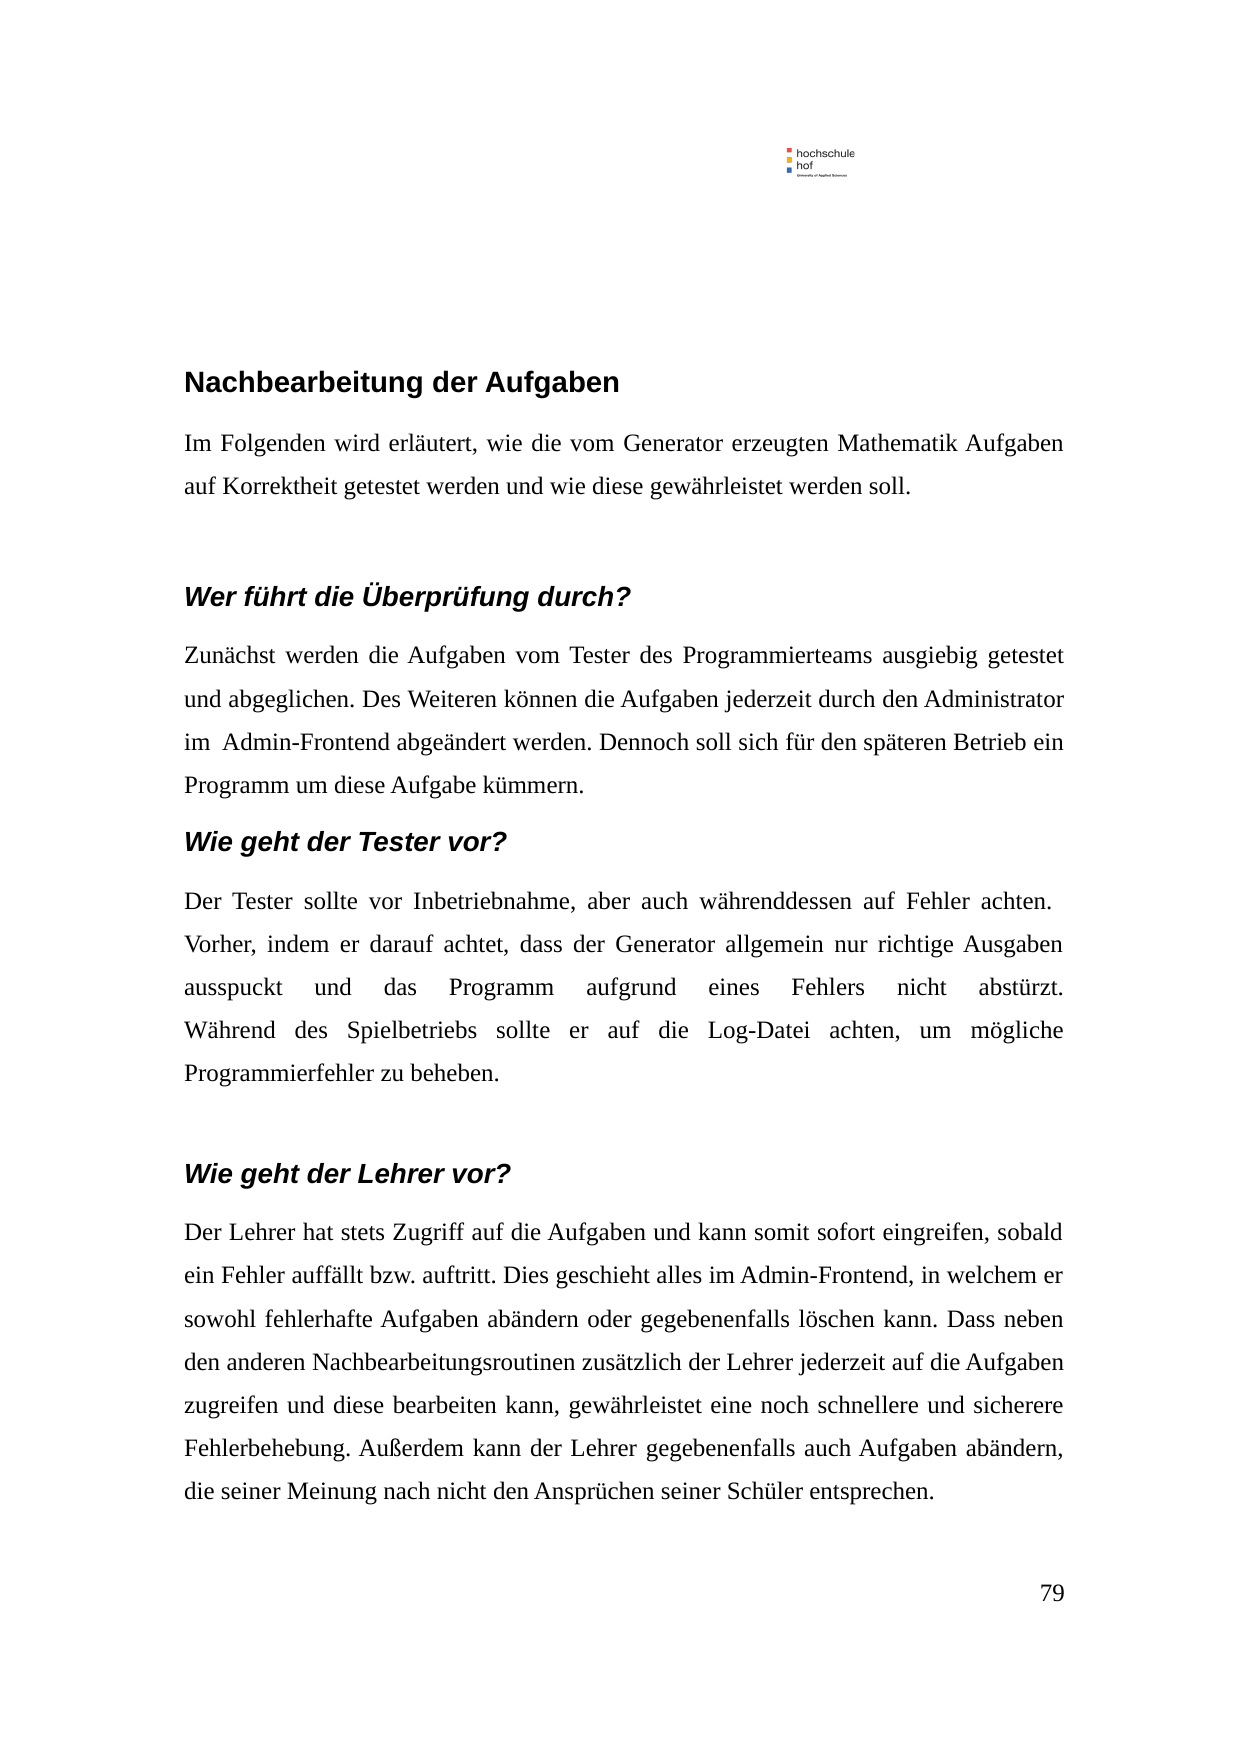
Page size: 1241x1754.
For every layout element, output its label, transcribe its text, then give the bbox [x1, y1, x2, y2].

subtitle Wie geht der Tester vor? [184, 826, 1064, 857]
subtitle Nachbearbeitung der Aufgaben [184, 364, 1064, 398]
text Der Lehrer hat stets Zugriff auf die Aufgaben und kann somit sofort eingreifen, sobald ein Fehler auffällt bzw. auftritt. Dies geschieht alles im Admin-Frontend, in welchem er sowohl fehlerhafte Aufgaben abändern oder gegebenenfalls löschen kann. Dass neben den anderen Nachbearbeitungsroutinen zusätzlich der Lehrer jederzeit auf die Aufgaben zugreifen und diese bearbeiten kann, gewährleistet eine noch schnellere und sicherere Fehlerbehebung. Außerdem kann der Lehrer gegebenenfalls auch Aufgaben abändern, die seiner Meinung nach nicht den Ansprüchen seiner Schüler entsprechen. [184, 1217, 1064, 1505]
text Zunächst werden die Aufgaben vom Tester des Programmierteams ausgiebig getestet und abgeglichen. Des Weiteren können die Aufgaben jederzeit durch den Administrator im Admin-Frontend abgeändert werden. Dennoch soll sich für den späteren Betrieb ein Programm um diese Aufgabe kümmern. [184, 641, 1064, 799]
text Der Tester sollte vor Inbetriebnahme, aber auch währenddessen auf Fehler achten. Vorher, indem er darauf achtet, dass der Generator allgemein nur richtige Ausgaben ausspuckt und das Programm aufgrund eines Fehlers nicht abstürzt. Während des Spielbetriebs sollte er auf die Log-Datei achten, um mögliche Programmierfehler zu beheben. [184, 886, 1064, 1087]
text Im Folgenden wird erläutert, wie die vom Generator erzeugten Mathematik Aufgaben auf Korrektheit getestet werden und wie diese gewährleistet werden soll. [184, 428, 1064, 499]
subtitle Wer führt die Überprüfung durch? [184, 580, 1064, 612]
subtitle Wie geht der Lehrer vor? [184, 1157, 1064, 1189]
picture [786, 148, 855, 177]
